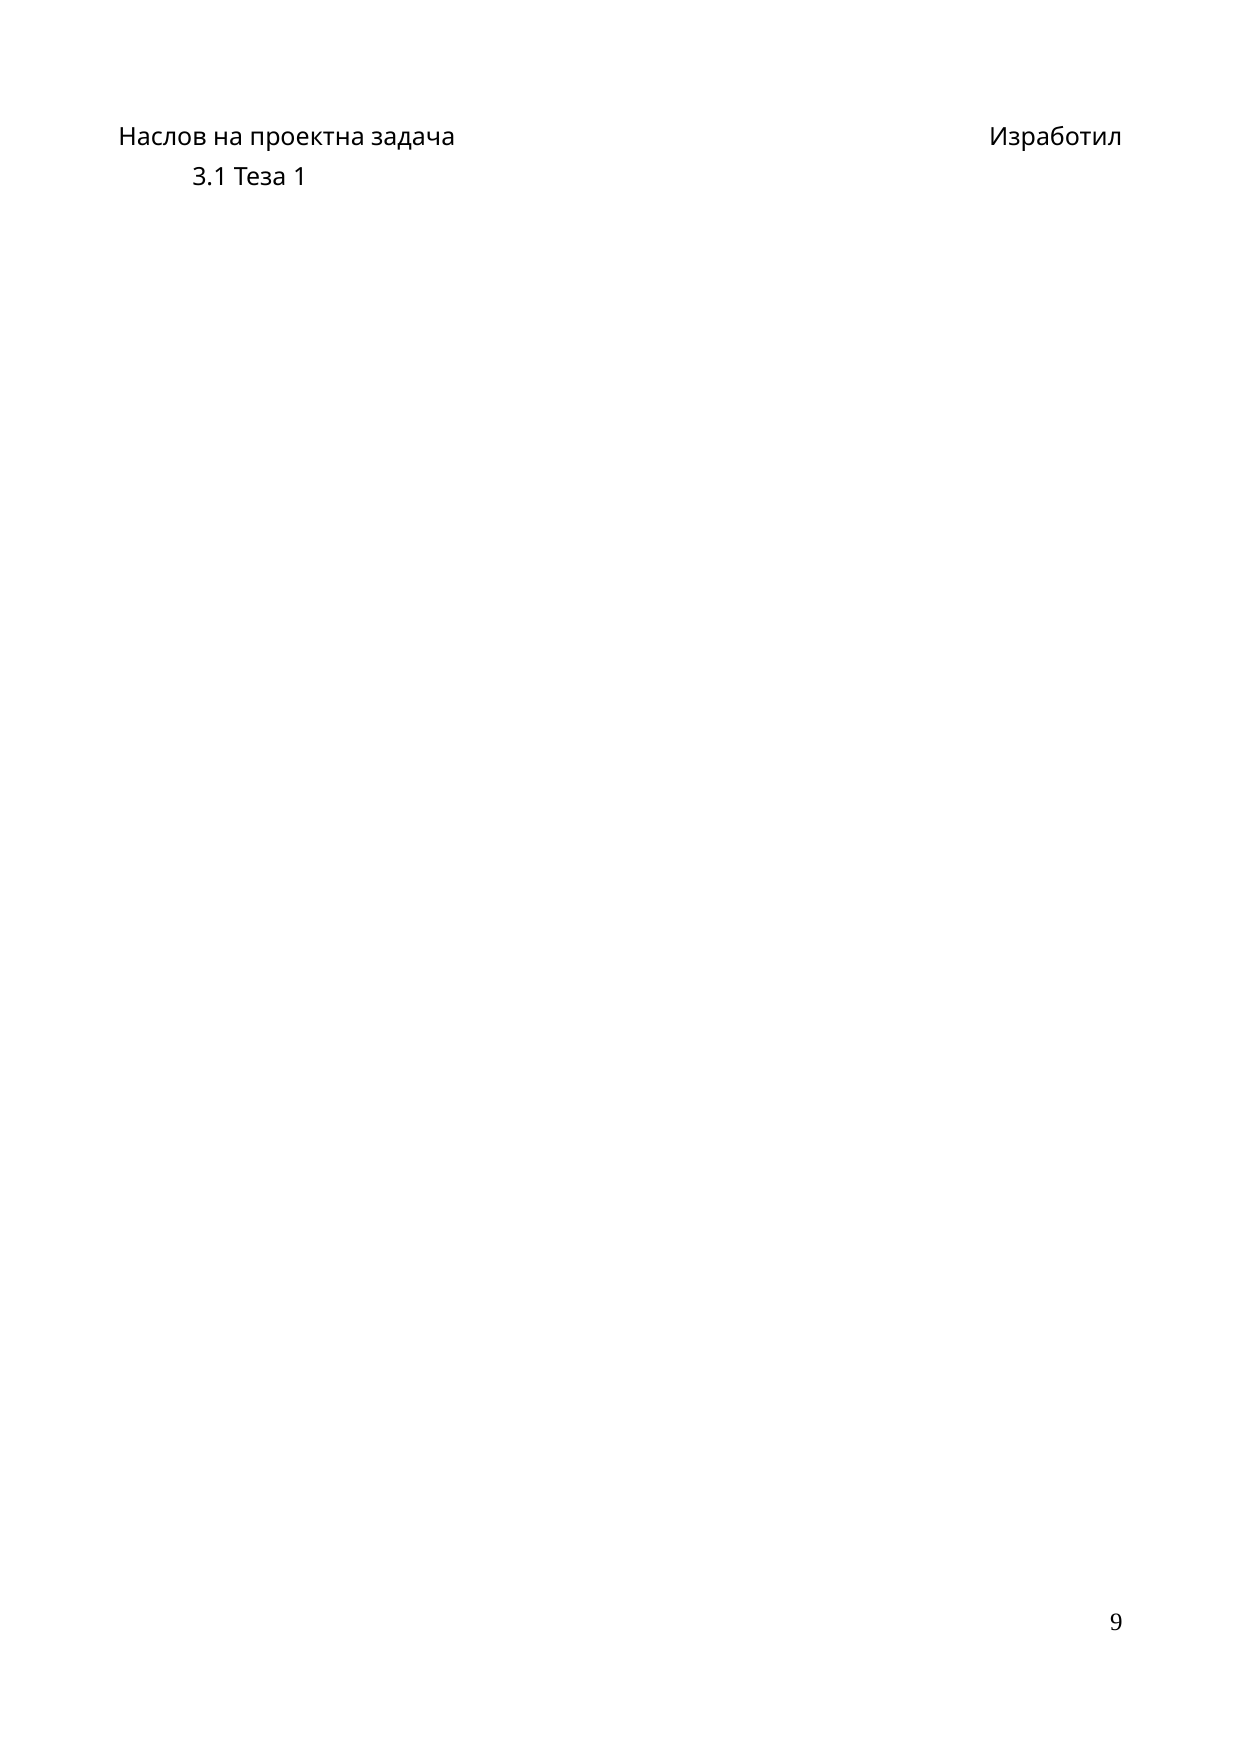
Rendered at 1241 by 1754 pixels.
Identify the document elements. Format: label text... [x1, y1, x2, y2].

text 3.1 Теза 1 [118, 158, 1122, 192]
